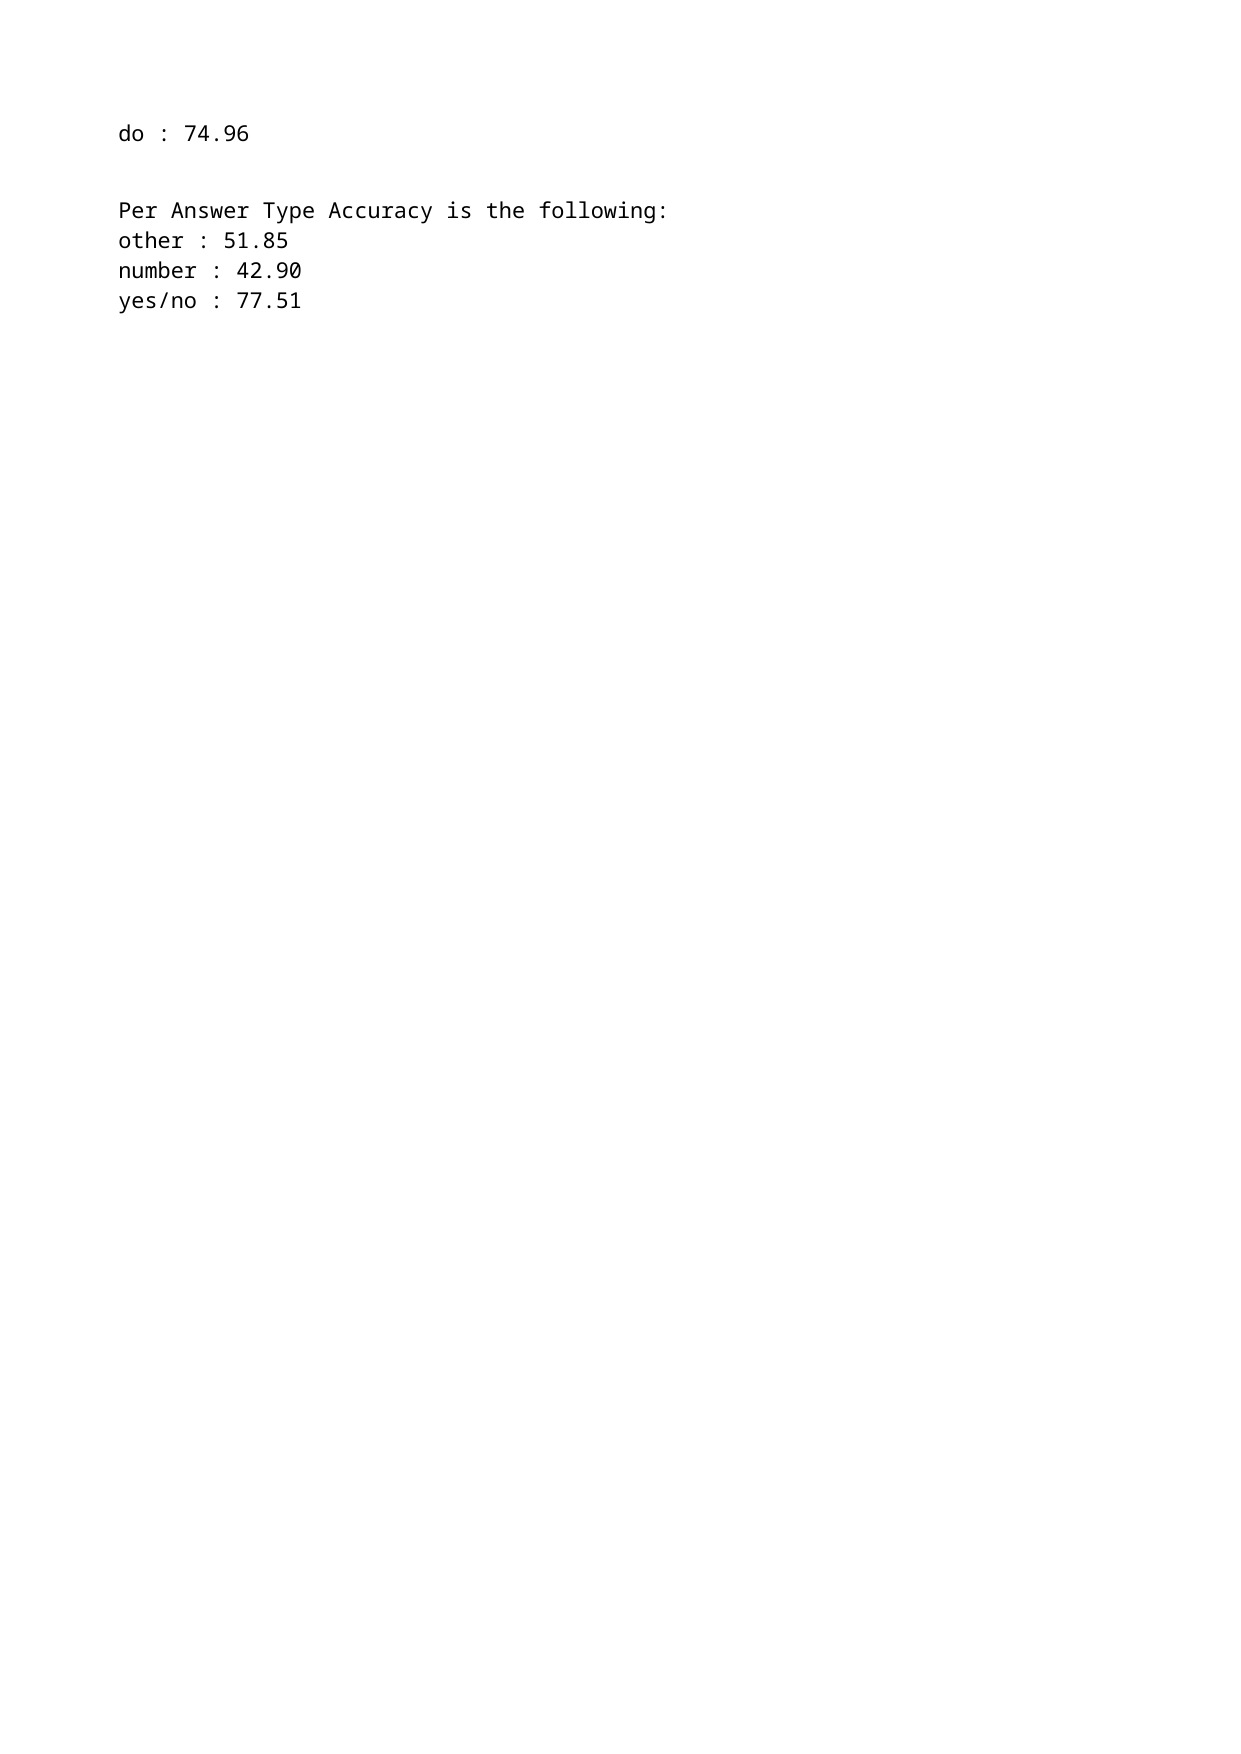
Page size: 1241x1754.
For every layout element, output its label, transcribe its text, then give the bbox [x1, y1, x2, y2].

text other : 51.85 [118, 225, 1122, 255]
text Per Answer Type Accuracy is the following: [118, 195, 1122, 225]
text number : 42.90 [118, 255, 1122, 284]
text do : 74.96 [118, 118, 1122, 148]
text yes/no : 77.51 [118, 284, 1122, 314]
